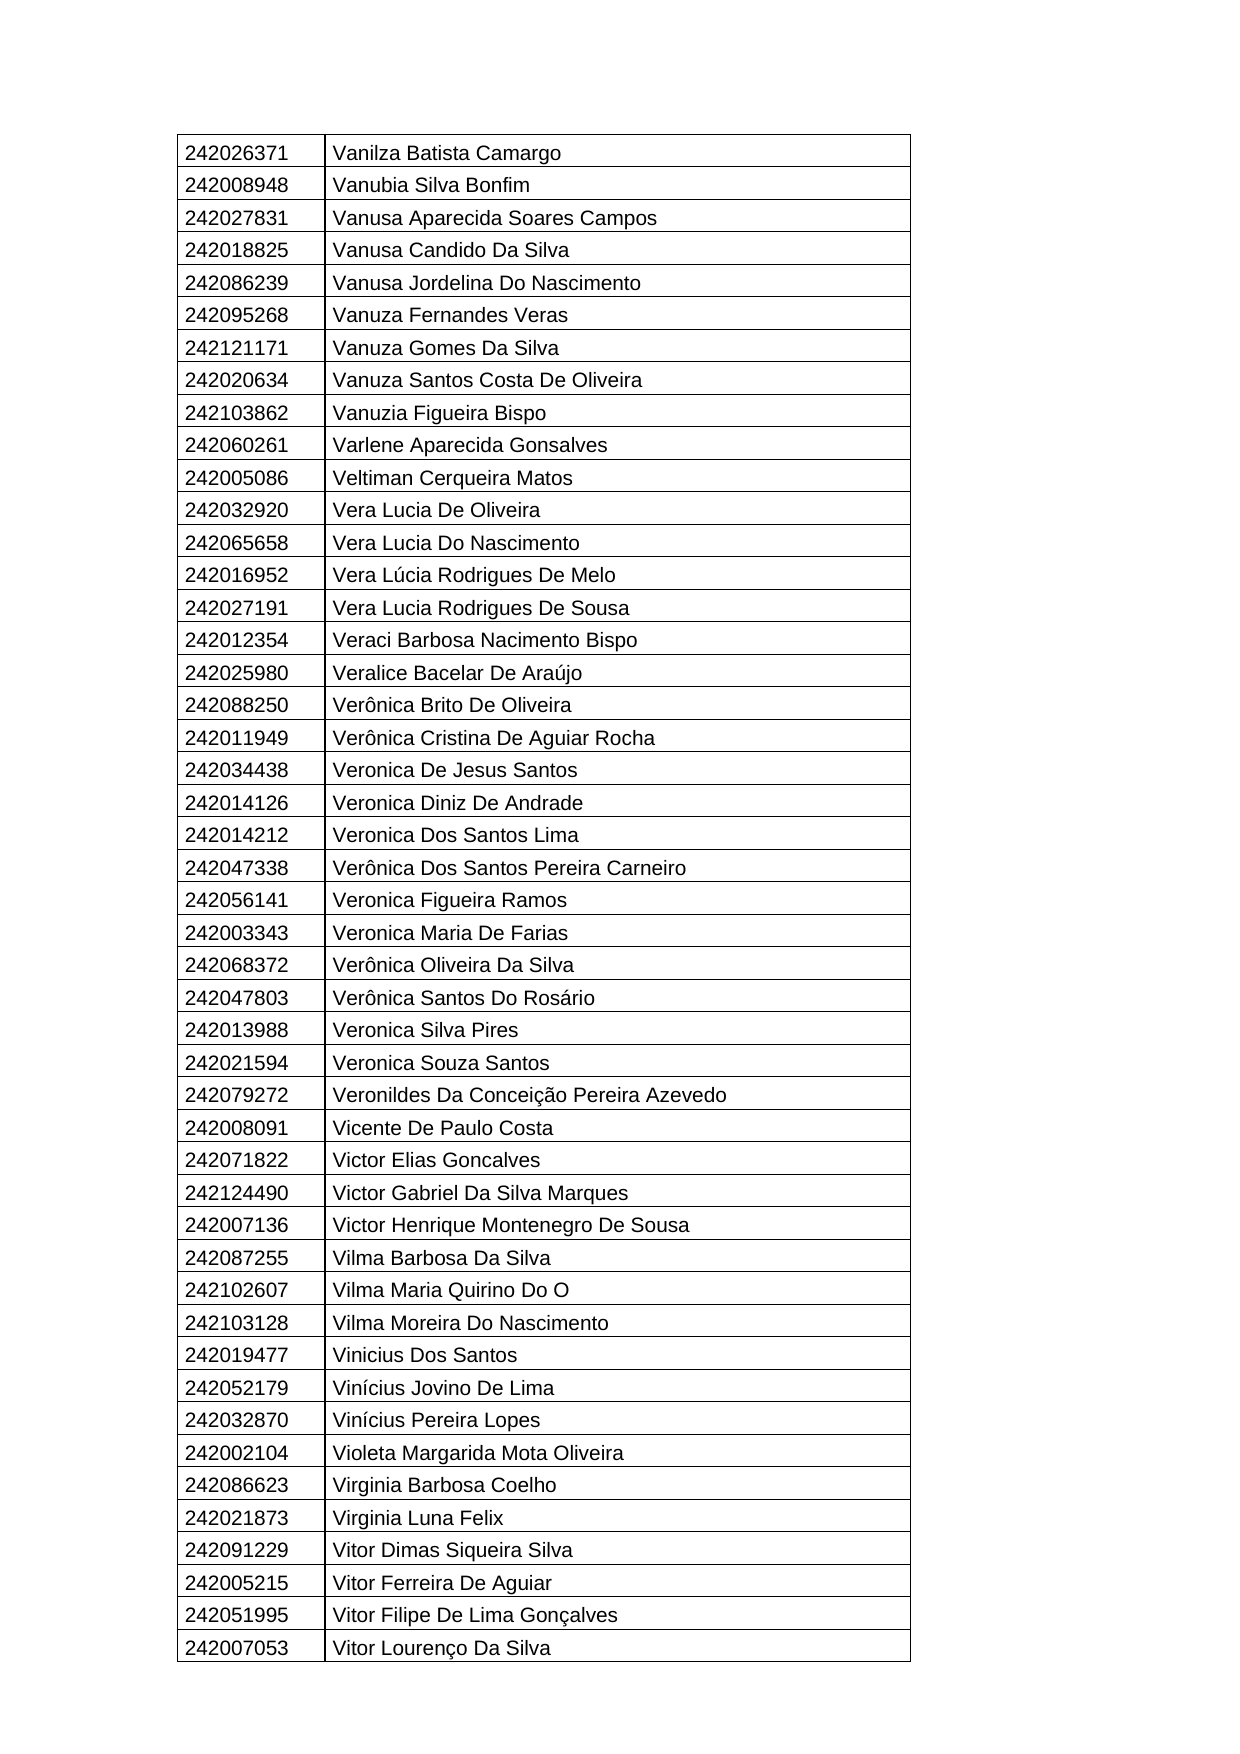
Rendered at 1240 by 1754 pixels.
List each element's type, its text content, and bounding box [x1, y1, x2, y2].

table_cell Veralice Bacelar De Araújo [326, 655, 910, 686]
table_cell 242051995 [178, 1597, 324, 1628]
table_cell Vera Lucia Rodrigues De Sousa [326, 590, 910, 621]
table_cell 242007053 [178, 1630, 324, 1661]
table_cell 242007136 [178, 1207, 324, 1238]
table_cell 242086239 [178, 265, 324, 296]
table_cell Vanuzia Figueira Bispo [326, 395, 910, 426]
table_cell Vinicius Dos Santos [326, 1337, 910, 1368]
table_cell 242065658 [178, 525, 324, 556]
table_cell Veronica De Jesus Santos [326, 752, 910, 783]
table_cell Verônica Santos Do Rosário [326, 980, 910, 1011]
table_cell Veronica Silva Pires [326, 1012, 910, 1043]
table_cell 242032920 [178, 492, 324, 523]
table_cell Vera Lucia Do Nascimento [326, 525, 910, 556]
table_cell Veronica Figueira Ramos [326, 882, 910, 913]
table_cell 242091229 [178, 1532, 324, 1563]
table_cell 242008948 [178, 167, 324, 198]
table_cell 242056141 [178, 882, 324, 913]
table_cell Violeta Margarida Mota Oliveira [326, 1435, 910, 1466]
table_cell 242026371 [178, 135, 324, 166]
table_cell Victor Gabriel Da Silva Marques [326, 1175, 910, 1206]
table_cell Vitor Dimas Siqueira Silva [326, 1532, 910, 1563]
table_cell 242003343 [178, 915, 324, 946]
table_cell 242014126 [178, 785, 324, 816]
table_cell Victor Henrique Montenegro De Sousa [326, 1207, 910, 1238]
table_cell 242047803 [178, 980, 324, 1011]
table_cell Vera Lúcia Rodrigues De Melo [326, 557, 910, 588]
table_cell 242103862 [178, 395, 324, 426]
table_cell 242060261 [178, 427, 324, 458]
table_cell Vinícius Jovino De Lima [326, 1370, 910, 1401]
table_cell Veronica Dos Santos Lima [326, 817, 910, 848]
table_cell 242027191 [178, 590, 324, 621]
table_cell 242011949 [178, 720, 324, 751]
table_cell Veraci Barbosa Nacimento Bispo [326, 622, 910, 653]
table_cell 242121171 [178, 330, 324, 361]
table_cell 242016952 [178, 557, 324, 588]
table_cell 242032870 [178, 1402, 324, 1433]
table_cell Victor Elias Goncalves [326, 1142, 910, 1173]
table_cell Virginia Barbosa Coelho [326, 1467, 910, 1498]
table_cell Vanuza Santos Costa De Oliveira [326, 362, 910, 393]
table_cell Varlene Aparecida Gonsalves [326, 427, 910, 458]
table_cell 242005215 [178, 1565, 324, 1596]
table_cell Vitor Filipe De Lima Gonçalves [326, 1597, 910, 1628]
table_cell Vicente De Paulo Costa [326, 1110, 910, 1141]
table_cell Veronica Diniz De Andrade [326, 785, 910, 816]
table_cell Vilma Maria Quirino Do O [326, 1272, 910, 1303]
table_cell Verônica Brito De Oliveira [326, 687, 910, 718]
table_cell Vanusa Jordelina Do Nascimento [326, 265, 910, 296]
table_cell 242079272 [178, 1077, 324, 1108]
table_cell Vilma Barbosa Da Silva [326, 1240, 910, 1271]
table_cell 242021873 [178, 1500, 324, 1531]
table_cell 242102607 [178, 1272, 324, 1303]
table_cell 242005086 [178, 460, 324, 491]
table_cell 242013988 [178, 1012, 324, 1043]
table_cell Vanusa Candido Da Silva [326, 232, 910, 263]
table_cell 242071822 [178, 1142, 324, 1173]
table_cell Vera Lucia De Oliveira [326, 492, 910, 523]
table_cell Veronildes Da Conceição Pereira Azevedo [326, 1077, 910, 1108]
table_cell Vitor Lourenço Da Silva [326, 1630, 910, 1661]
table_cell 242021594 [178, 1045, 324, 1076]
table_cell 242034438 [178, 752, 324, 783]
table_cell Vanusa Aparecida Soares Campos [326, 200, 910, 231]
table_cell 242047338 [178, 850, 324, 881]
table_cell 242027831 [178, 200, 324, 231]
table_cell Vitor Ferreira De Aguiar [326, 1565, 910, 1596]
table_cell 242012354 [178, 622, 324, 653]
table_cell Verônica Oliveira Da Silva [326, 947, 910, 978]
table_cell 242018825 [178, 232, 324, 263]
table_cell 242008091 [178, 1110, 324, 1141]
table_cell 242087255 [178, 1240, 324, 1271]
table_cell 242124490 [178, 1175, 324, 1206]
table_cell 242052179 [178, 1370, 324, 1401]
table_cell Vilma Moreira Do Nascimento [326, 1305, 910, 1336]
table_cell Vanilza Batista Camargo [326, 135, 910, 166]
table_cell 242014212 [178, 817, 324, 848]
table_cell 242095268 [178, 297, 324, 328]
table_cell Verônica Cristina De Aguiar Rocha [326, 720, 910, 751]
table_cell Vanuza Gomes Da Silva [326, 330, 910, 361]
table_cell Veronica Souza Santos [326, 1045, 910, 1076]
table_cell Verônica Dos Santos Pereira Carneiro [326, 850, 910, 881]
table_cell 242020634 [178, 362, 324, 393]
table_cell 242025980 [178, 655, 324, 686]
table_cell 242088250 [178, 687, 324, 718]
table_cell Vinícius Pereira Lopes [326, 1402, 910, 1433]
table_cell Veltiman Cerqueira Matos [326, 460, 910, 491]
table_cell Virginia Luna Felix [326, 1500, 910, 1531]
table_cell 242019477 [178, 1337, 324, 1368]
table_cell Vanuza Fernandes Veras [326, 297, 910, 328]
table_cell 242103128 [178, 1305, 324, 1336]
table_cell Vanubia Silva Bonfim [326, 167, 910, 198]
table_cell 242002104 [178, 1435, 324, 1466]
table_cell Veronica Maria De Farias [326, 915, 910, 946]
table_cell 242068372 [178, 947, 324, 978]
table_cell 242086623 [178, 1467, 324, 1498]
